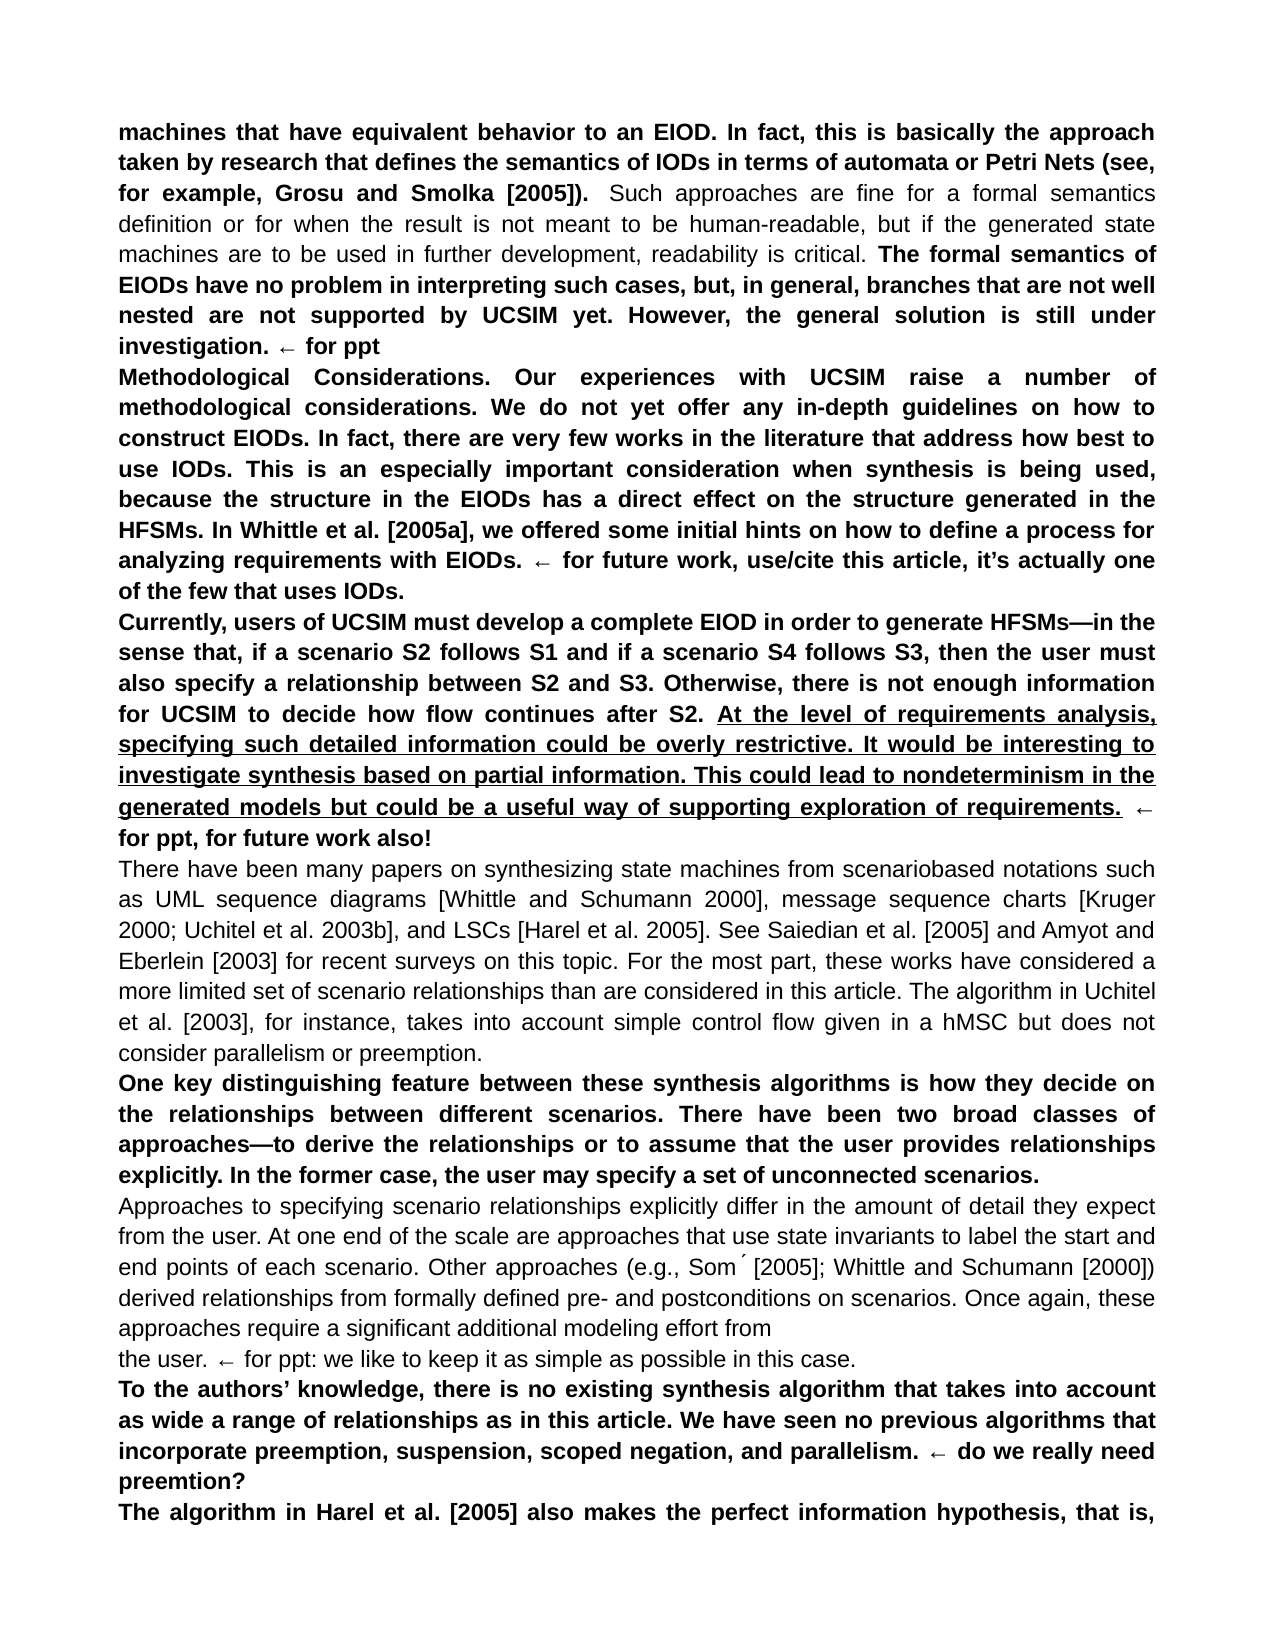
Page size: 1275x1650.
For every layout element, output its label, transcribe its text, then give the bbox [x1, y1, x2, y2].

text The algorithm in Harel et al. [2005] also makes the perfect information hypothesis, that is, [118, 1498, 1157, 1525]
text There have been many papers on synthesizing state machines from scenariobased notations such as UML sequence diagrams [Whittle and Schumann 2000], message sequence charts [Kruger 2000; Uchitel et al. 2003b], and LSCs [Harel et al. 2005]. See Saiedian et al. [2005] and Amyot and Eberlein [2003] for recent surveys on this topic. For the most part, these works have considered a more limited set of scenario relationships than are considered in this article. The algorithm in Uchitel et al. [2003], for instance, takes into account simple control flow given in a hMSC but does not consider parallelism or preemption. [118, 855, 1157, 1066]
text the user. ← for ppt: we like to keep it as simple as possible in this case. [118, 1345, 1157, 1372]
text Currently, users of UCSIM must develop a complete EIOD in order to generate HFSMs—in the sense that, if a scenario S2 follows S1 and if a scenario S4 follows S3, then the user must also specify a relationship between S2 and S3. Otherwise, there is not enough information for UCSIM to decide how flow continues after S2. At the level of requirements analysis, specifying such detailed information could be overly restrictive. It would be interesting to investigate synthesis based on partial information. This could lead to nondeterminism in the generated models but could be a useful way of supporting exploration of requirements. ← for ppt, for future work also! [118, 608, 1157, 851]
text One key distinguishing feature between these synthesis algorithms is how they decide on the relationships between different scenarios. There have been two broad classes of approaches—to derive the relationships or to assume that the user provides relationships explicitly. In the former case, the user may specify a set of unconnected scenarios. [118, 1069, 1157, 1188]
text machines that have equivalent behavior to an EIOD. In fact, this is basically the approach taken by research that defines the semantics of IODs in terms of automata or Petri Nets (see, for example, Grosu and Smolka [2005]). Such approaches are fine for a formal semantics definition or for when the result is not meant to be human-readable, but if the generated state machines are to be used in further development, readability is critical. The formal semantics of EIODs have no problem in interpreting such cases, but, in general, branches that are not well nested are not supported by UCSIM yet. However, the general solution is still under investigation. ← for ppt [118, 118, 1157, 359]
text Approaches to specifying scenario relationships explicitly differ in the amount of detail they expect from the user. At one end of the scale are approaches that use state invariants to label the start and end points of each scenario. Other approaches (e.g., Som ́ [2005]; Whittle and Schumann [2000]) derived relationships from formally defined pre- and postconditions on scenarios. Once again, these approaches require a significant additional modeling effort from [118, 1192, 1157, 1341]
text Methodological Considerations. Our experiences with UCSIM raise a number of methodological considerations. We do not yet offer any in-depth guidelines on how to construct EIODs. In fact, there are very few works in the literature that address how best to use IODs. This is an especially important consideration when synthesis is being used, because the structure in the EIODs has a direct effect on the structure generated in the HFSMs. In Whittle et al. [2005a], we offered some initial hints on how to define a process for analyzing requirements with EIODs. ← for future work, use/cite this article, it’s actually one of the few that uses IODs. [118, 363, 1157, 604]
text To the authors’ knowledge, there is no existing synthesis algorithm that takes into account as wide a range of relationships as in this article. We have seen no previous algorithms that incorporate preemption, suspension, scoped negation, and parallelism. ← do we really need preemtion? [118, 1376, 1157, 1494]
